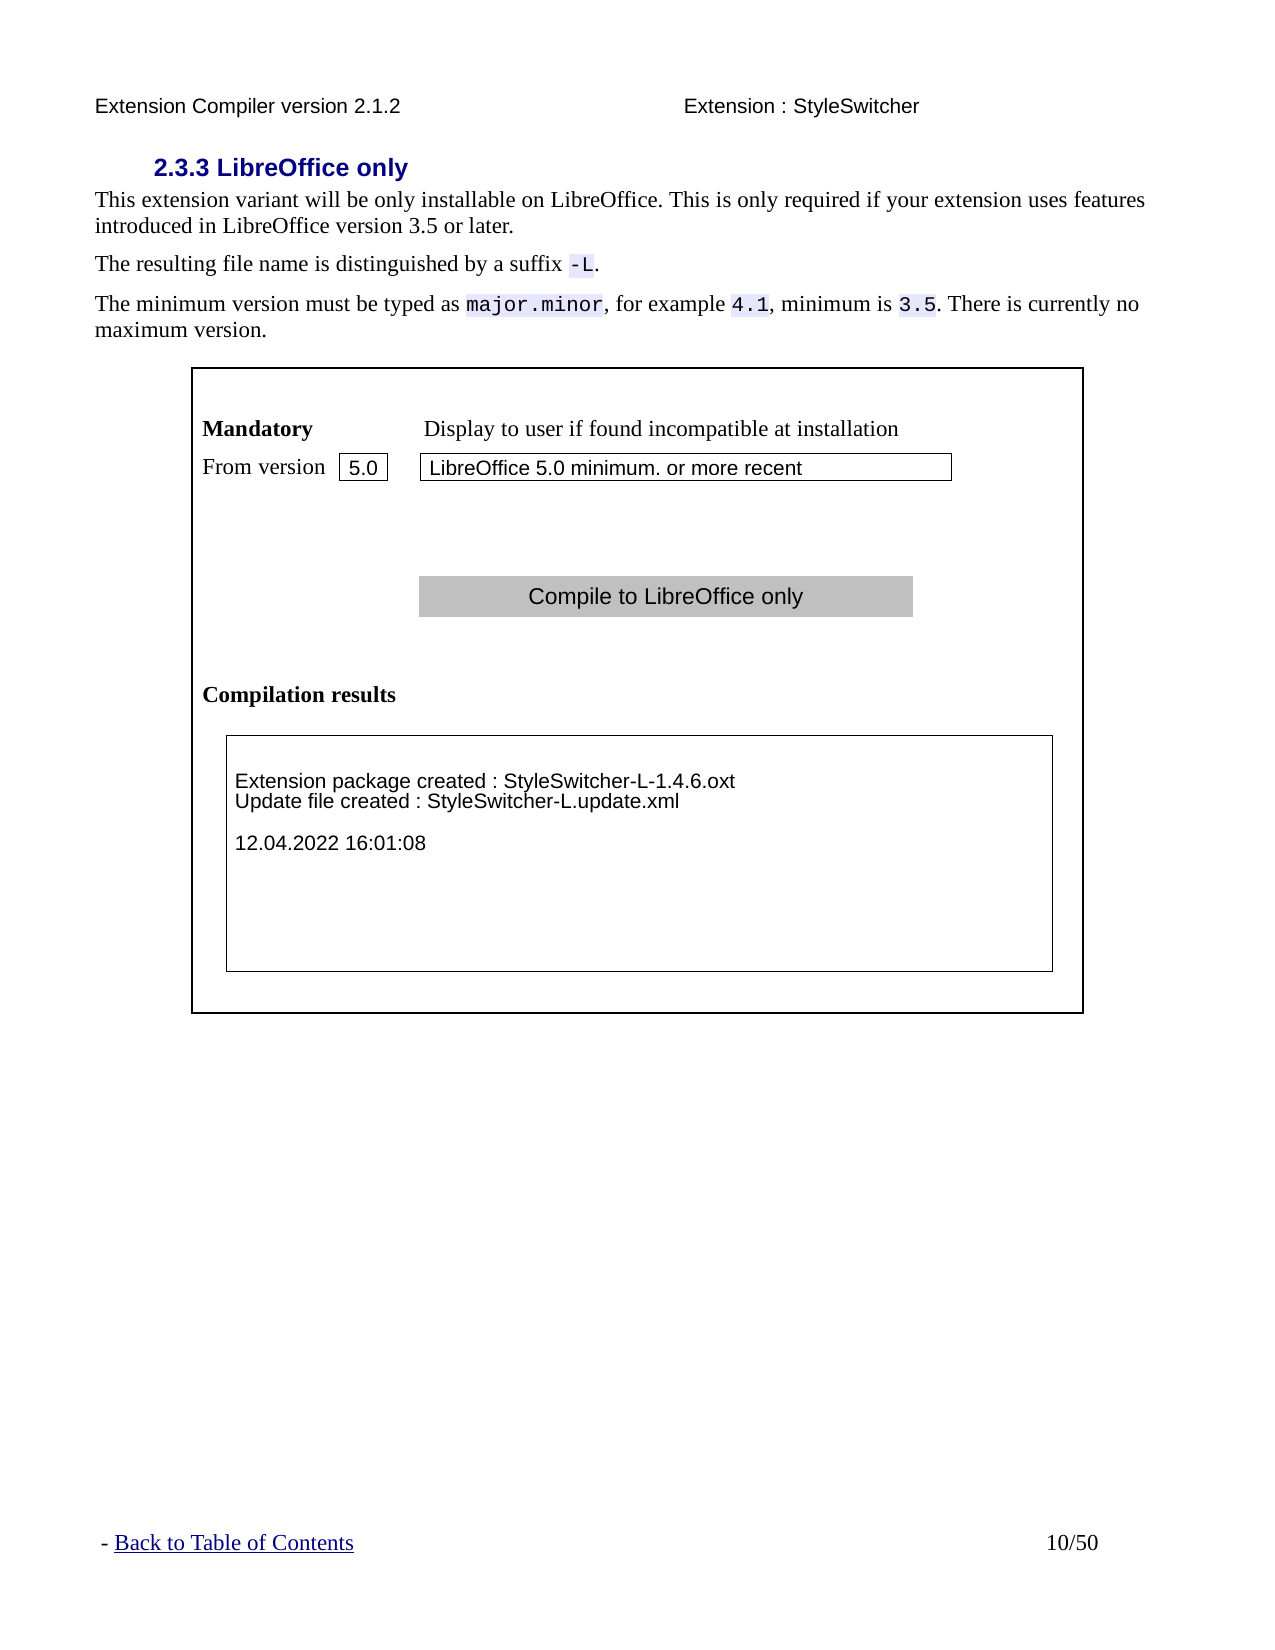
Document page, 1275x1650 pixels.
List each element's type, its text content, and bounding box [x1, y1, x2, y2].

text This extension variant will be only installable on LibreOffice. This is only required if your extension uses features introduced in LibreOffice version 3.5 or later. [94, 187, 1181, 238]
text The minimum version must be typed as major.minor, for example 4.1, minimum is 3.5. There is currently no maximum version. [94, 290, 1181, 343]
text From version [202, 454, 339, 480]
text [952, 454, 1073, 480]
subtitle LibreOffice only [153, 153, 1181, 181]
text The resulting file name is distinguished by a suffix -L. [94, 251, 1181, 278]
text Compilation results [202, 682, 1073, 708]
text [388, 454, 420, 480]
text Mandatory Display to user if found incompatible at installation [202, 416, 1073, 442]
